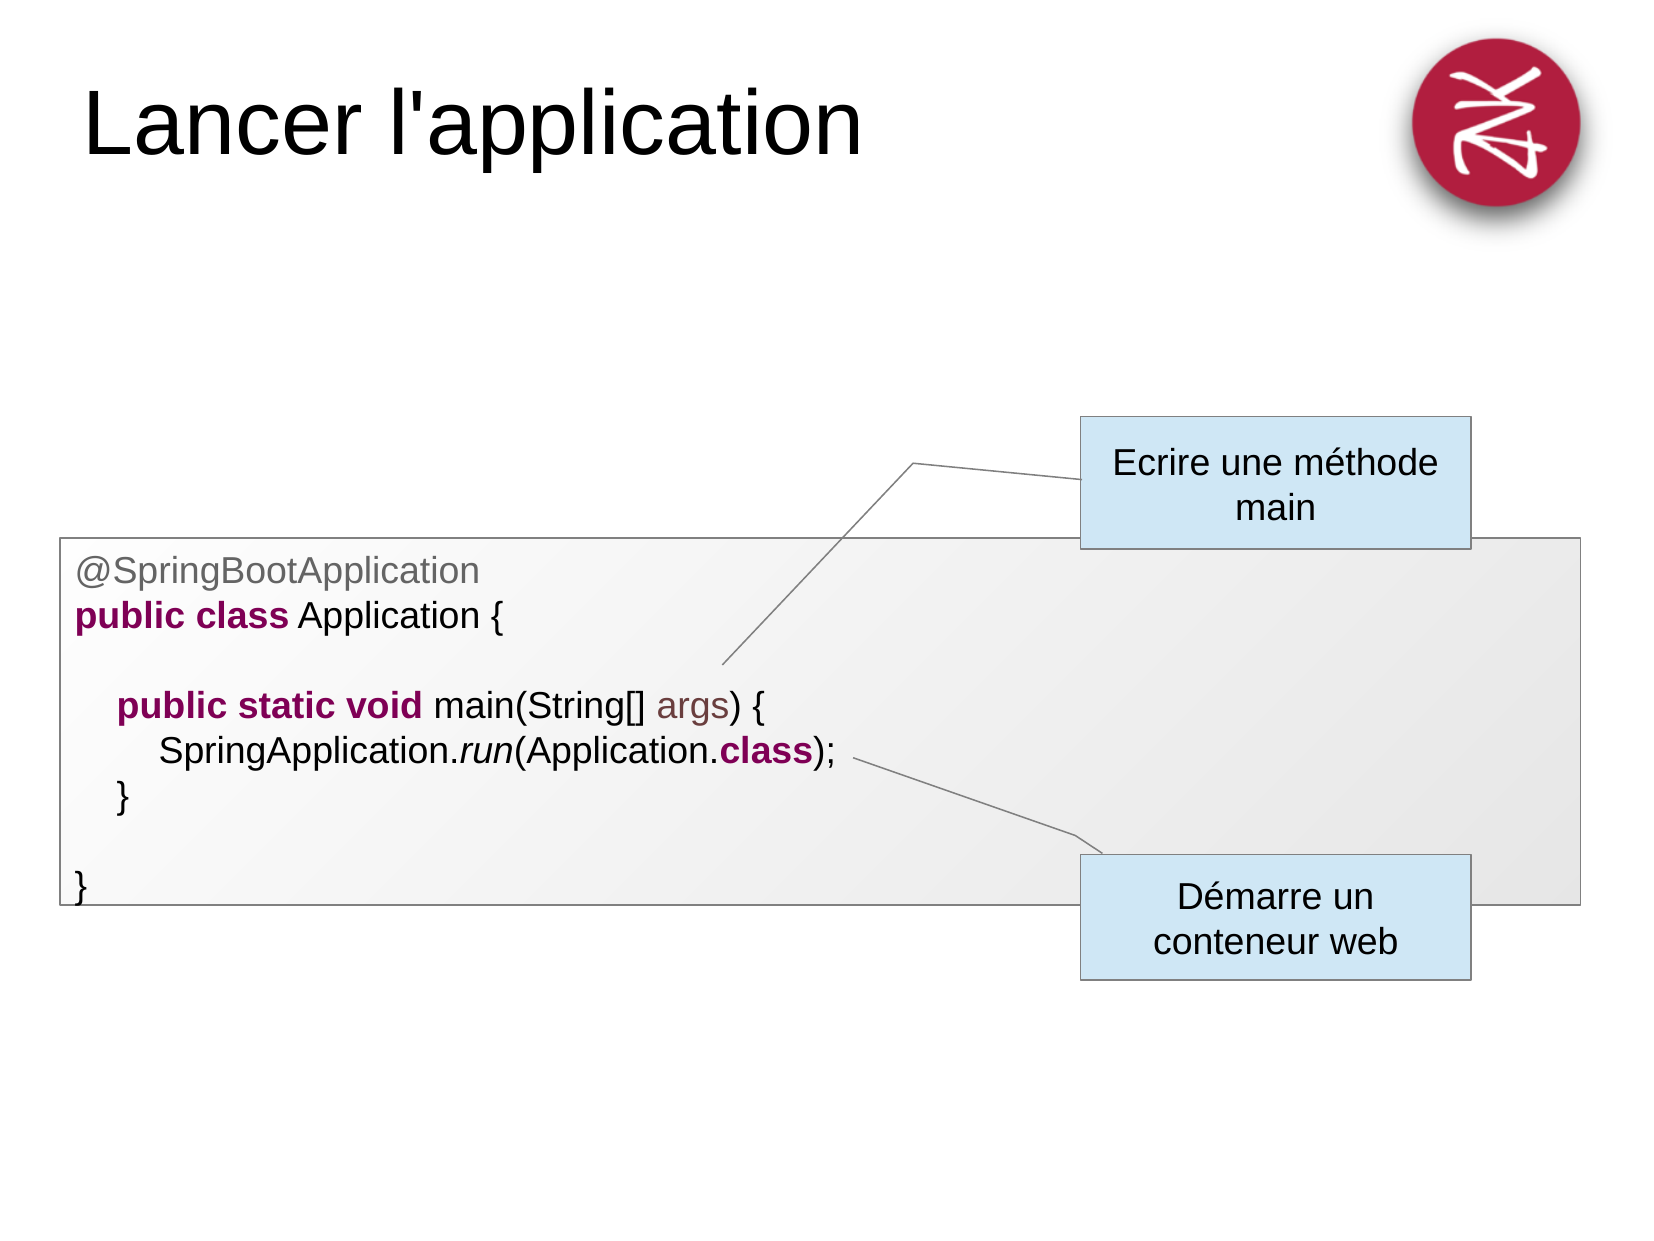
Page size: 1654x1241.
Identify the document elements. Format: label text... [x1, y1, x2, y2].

text_box Démarre un conteneur web [1081, 854, 1471, 980]
picture [1374, 13, 1619, 258]
text_box Ecrire une méthode main [1081, 416, 1471, 549]
text_box @SpringBootApplication public class Application { public static void main(String[] args) { SpringApplication.run(Application.class); } } [59, 538, 1581, 905]
text_box Lancer l'application [82, 13, 1571, 221]
